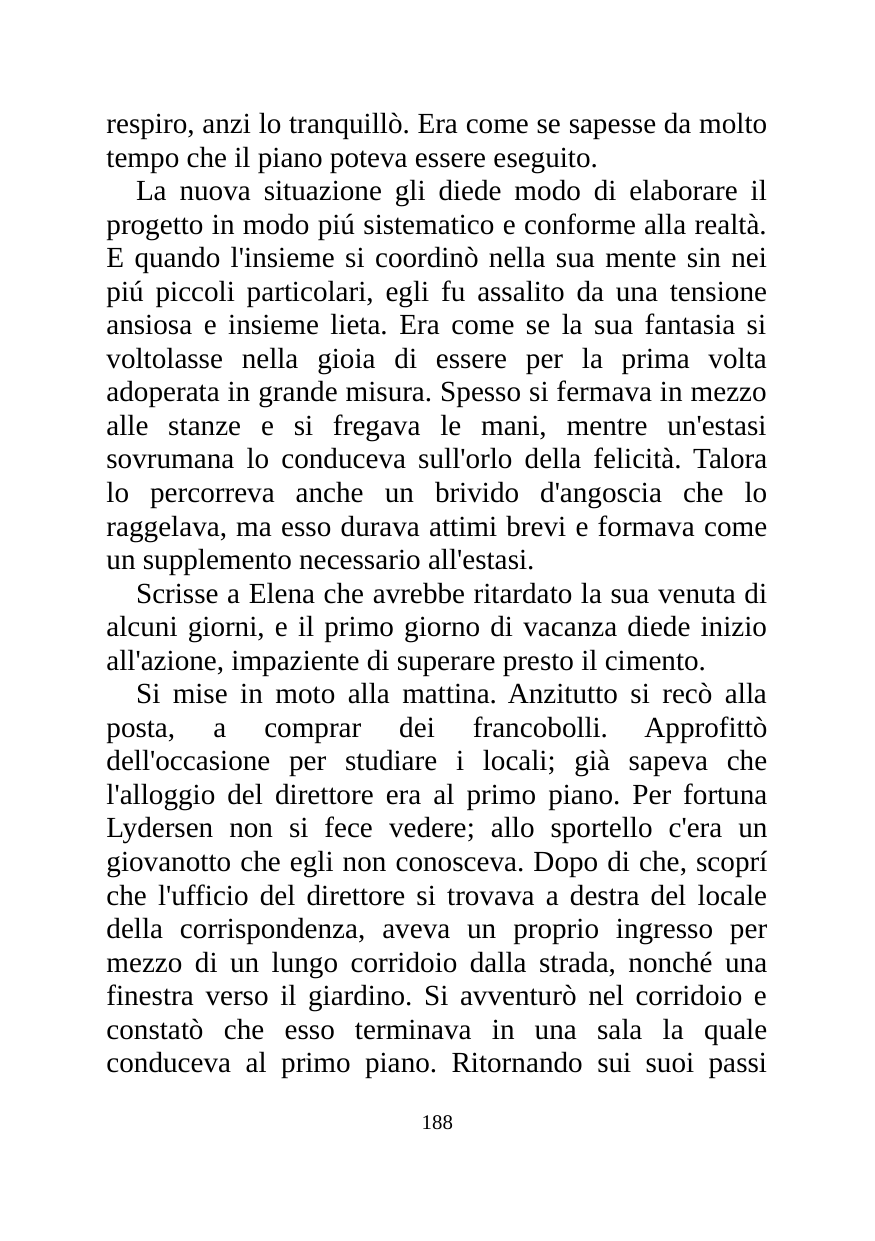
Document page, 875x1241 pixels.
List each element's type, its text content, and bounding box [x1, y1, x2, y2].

text La nuova situazione gli diede modo di elaborare il progetto in modo piú sistematico e conforme alla realtà. E quando l'insieme si coordinò nella sua mente sin nei piú piccoli particolari, egli fu assalito da una tensione ansiosa e insieme lieta. Era come se la sua fantasia si voltolasse nella gioia di essere per la prima volta adoperata in grande misura. Spesso si fermava in mezzo alle stanze e si fregava le mani, mentre un'estasi sovrumana lo conduceva sull'orlo della felicità. Talora lo percorreva anche un brivido d'angoscia che lo raggelava, ma esso durava attimi brevi e formava come un supplemento necessario all'estasi. [106, 173, 768, 576]
text Scrisse a Elena che avrebbe ritardato la sua venuta di alcuni giorni, e il primo giorno di vacanza diede inizio all'azione, impaziente di superare presto il cimento. [106, 576, 768, 676]
text respiro, anzi lo tranquillò. Era come se sapesse da molto tempo che il piano poteva essere eseguito. [106, 106, 768, 173]
text Si mise in moto alla mattina. Anzitutto si recò alla posta, a comprar dei francobolli. Approfittò dell'occasione per studiare i locali; già sapeva che l'alloggio del direttore era al primo piano. Per fortuna Lydersen non si fece vedere; allo sportello c'era un giovanotto che egli non conosceva. Dopo di che, scoprí che l'ufficio del direttore si trovava a destra del locale della corrispondenza, aveva un proprio ingresso per mezzo di un lungo corridoio dalla strada, nonché una finestra verso il giardino. Si avventurò nel corridoio e constatò che esso terminava in una sala la quale conduceva al primo piano. Ritornando sui suoi passi [106, 676, 768, 1079]
